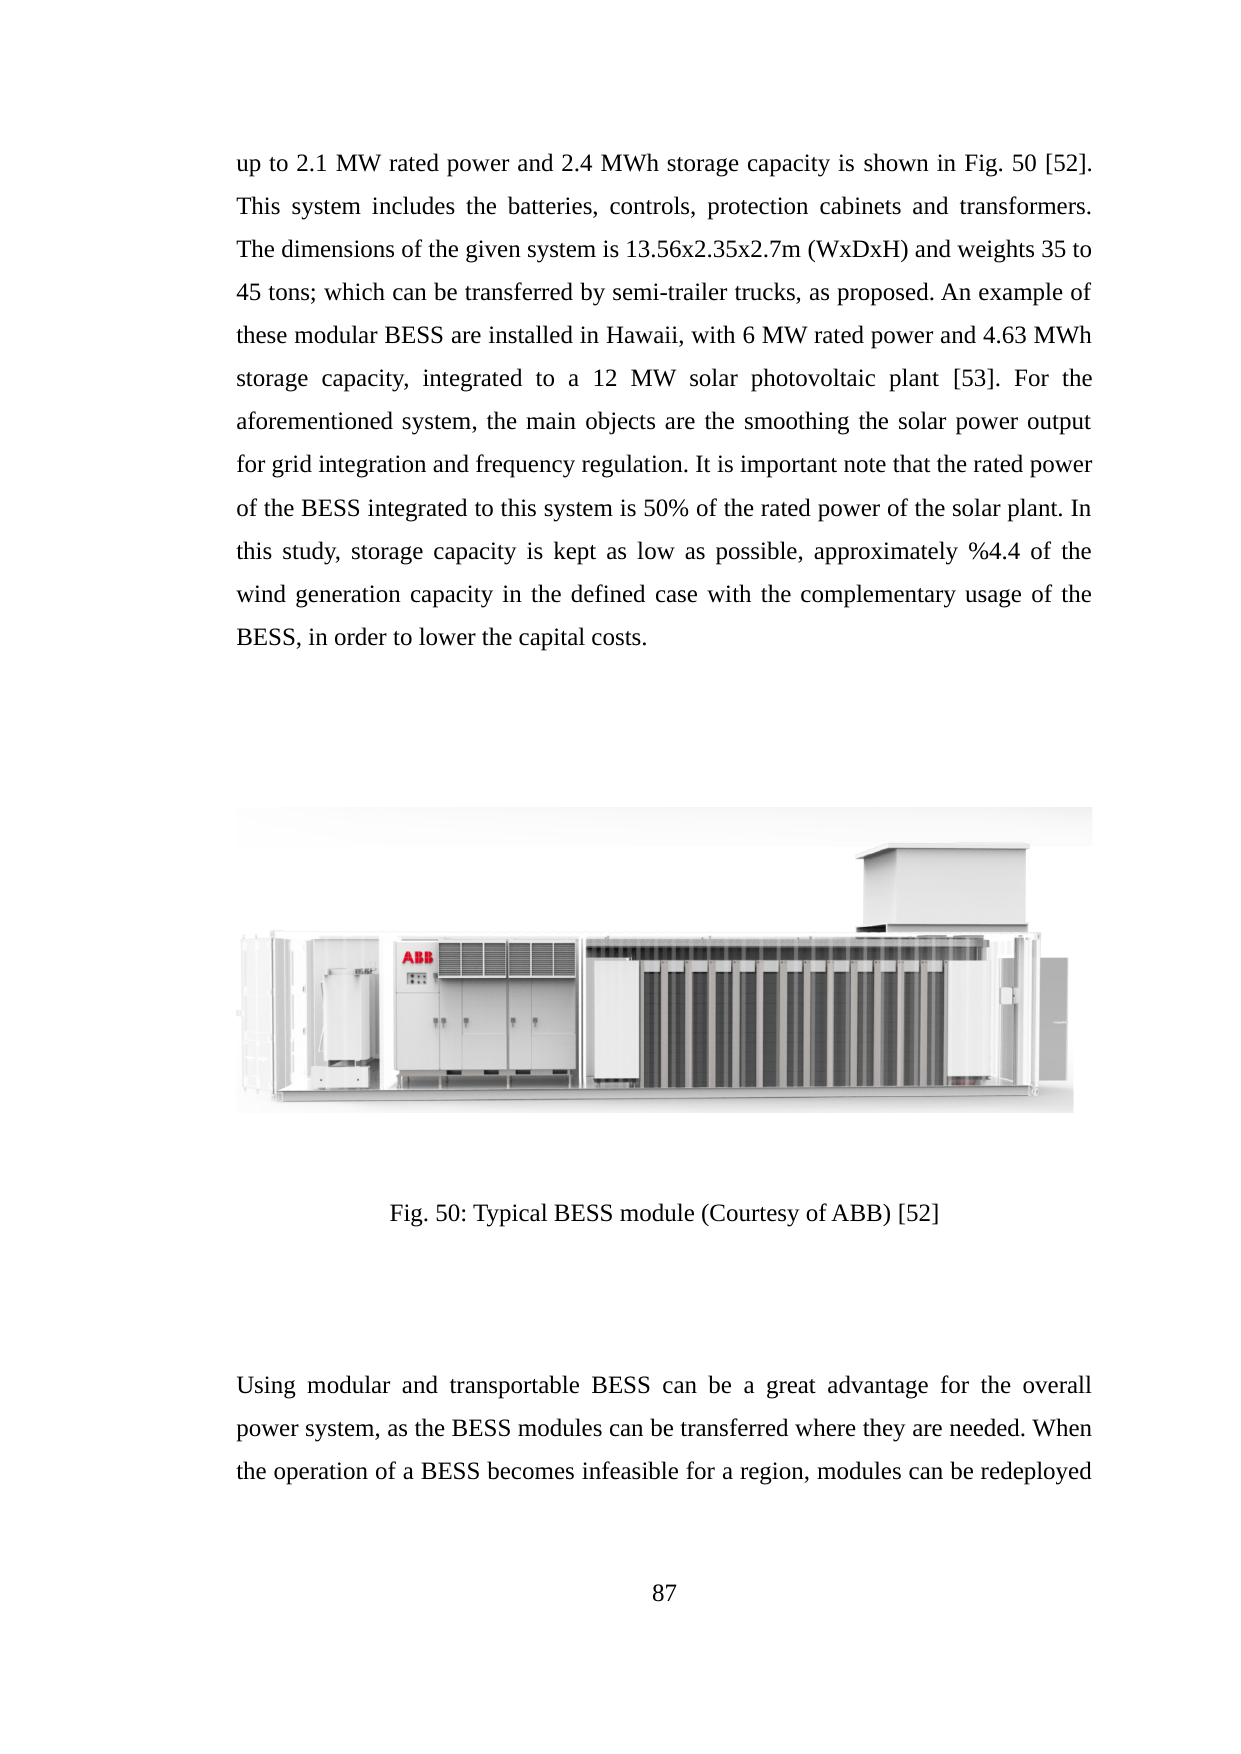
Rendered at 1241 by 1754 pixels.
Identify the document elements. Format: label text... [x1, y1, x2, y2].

text Fig. 50: Typical BESS module (Courtesy of ABB) [52]⁠ [236, 1198, 1093, 1226]
picture [236, 807, 1093, 1144]
text up to 2.1 MW rated power and 2.4 MWh storage capacity is shown in Fig. 50 [52]⁠. This system includes the batteries, controls, protection cabinets and transformers. The dimensions of the given system is 13.56x2.35x2.7m (WxDxH) and weights 35 to 45 tons; which can be transferred by semi-trailer trucks, as proposed. An example of these modular BESS are installed in Hawaii, with 6 MW rated power and 4.63 MWh storage capacity, integrated to a 12 MW solar photovoltaic plant [53]⁠. For the aforementioned system, the main objects are the smoothing the solar power output for grid integration and frequency regulation. It is important note that the rated power of the BESS integrated to this system is 50% of the rated power of the solar plant. In this study, storage capacity is kept as low as possible, approximately %4.4 of the wind generation capacity in the defined case with the complementary usage of the BESS, in order to lower the capital costs. [236, 148, 1093, 651]
text Using modular and transportable BESS can be a great advantage for the overall power system, as the BESS modules can be transferred where they are needed. When the operation of a BESS becomes infeasible for a region, modules can be redeployed [236, 1370, 1093, 1485]
